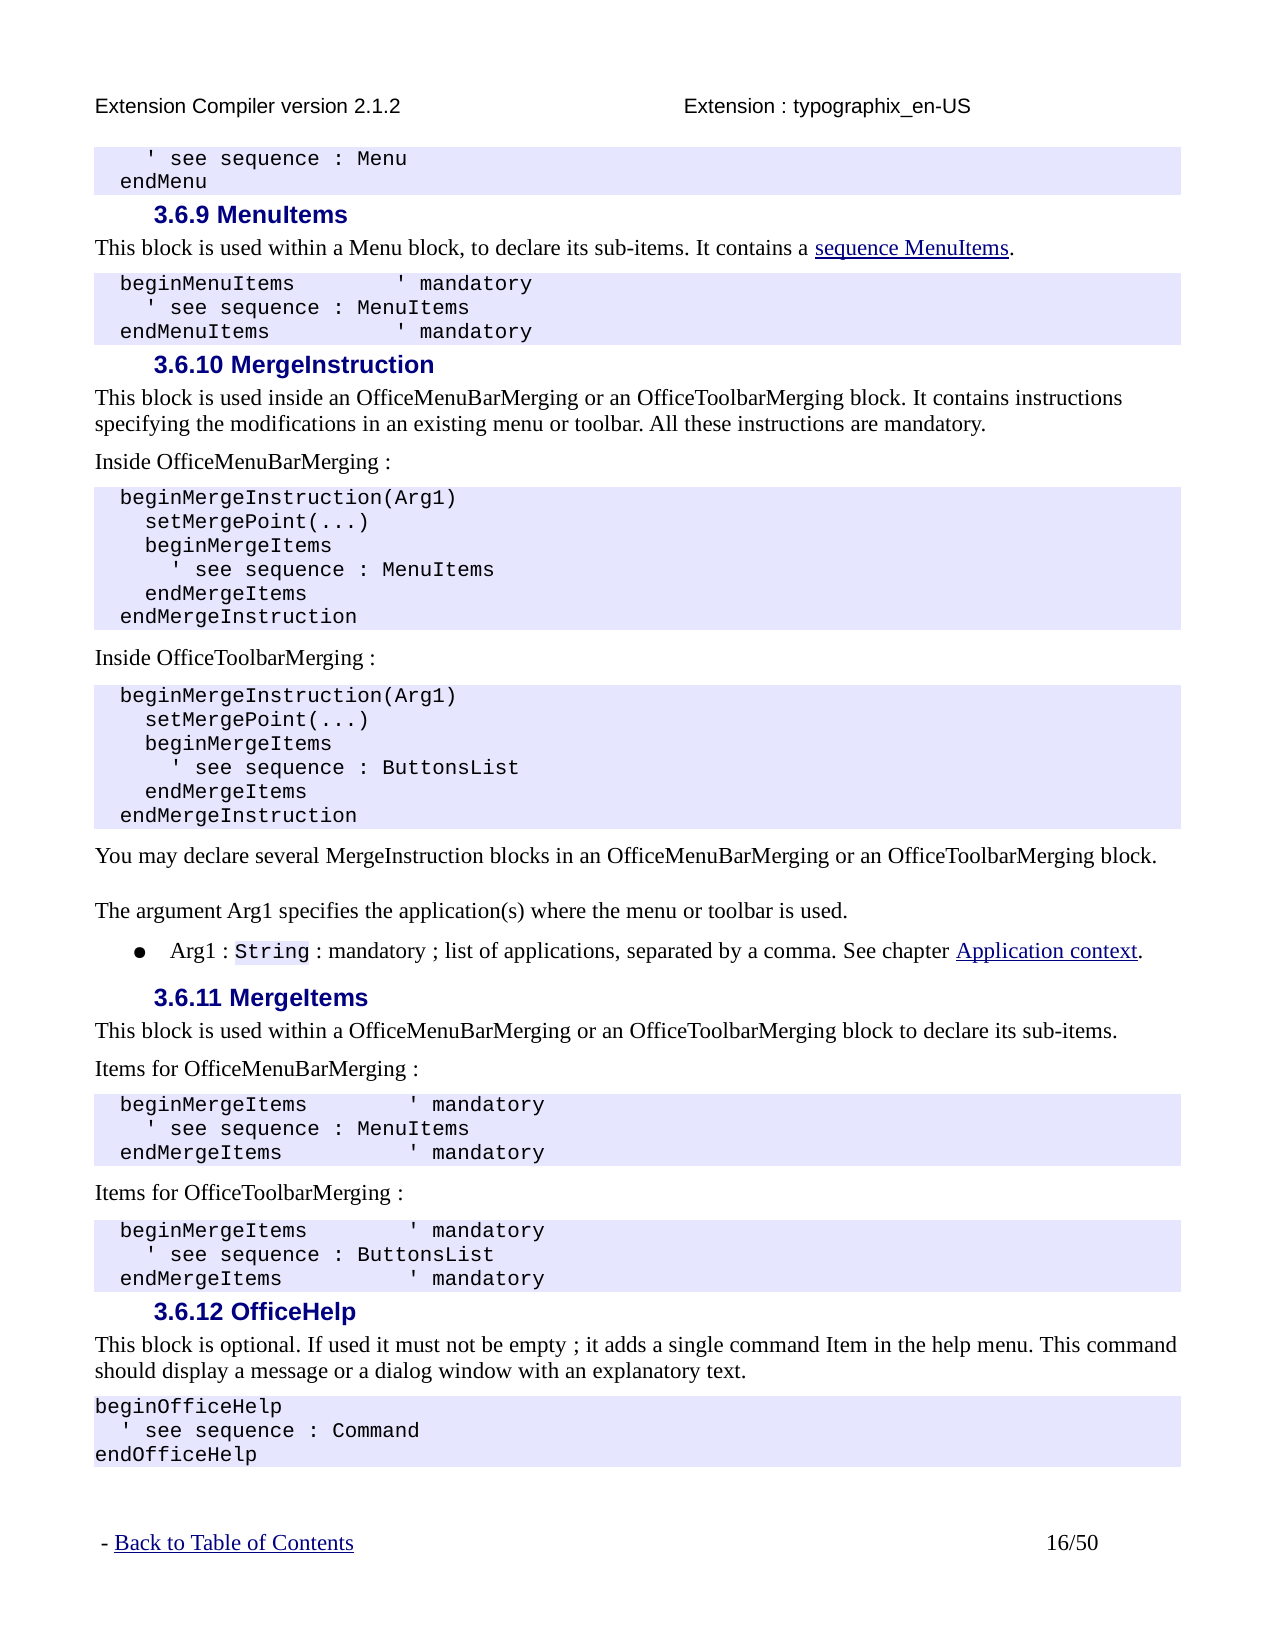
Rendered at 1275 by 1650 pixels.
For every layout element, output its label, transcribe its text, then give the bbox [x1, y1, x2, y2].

text beginMergeInstruction(Arg1) [94, 685, 1181, 709]
text beginMergeItems [94, 534, 1181, 558]
text This block is used within a OfficeMenuBarMerging or an OfficeToolbarMerging block to declare its sub-items. [94, 1018, 1181, 1043]
subtitle MergeItems [153, 984, 1181, 1012]
text beginMergeItems ' mandatory [94, 1220, 1181, 1244]
text This block is used inside an OfficeMenuBarMerging or an OfficeToolbarMerging block. It contains instructions specifying the modifications in an existing menu or toolbar. All these instructions are mandatory. [94, 385, 1181, 436]
text setMergePoint(...) [94, 511, 1181, 534]
text endMergeItems [94, 582, 1181, 606]
text endMergeInstruction [94, 606, 1181, 630]
text ' see sequence : ButtonsList [94, 1244, 1181, 1268]
text Inside OfficeMenuBarMerging : [94, 449, 1181, 474]
text endMergeItems ' mandatory [94, 1268, 1181, 1292]
text ' see sequence : MenuItems [94, 558, 1181, 582]
text beginMergeItems ' mandatory [94, 1094, 1181, 1118]
text ' see sequence : Menu [94, 147, 1181, 171]
text setMergePoint(...) [94, 709, 1181, 733]
text beginMergeInstruction(Arg1) [94, 487, 1181, 511]
subtitle OfficeHelp [153, 1298, 1181, 1326]
text This block is used within a Menu block, to declare its sub-items. It contains a sequence MenuItems. [94, 235, 1181, 261]
text endMenu [94, 171, 1181, 195]
text ' see sequence : ButtonsList [94, 757, 1181, 781]
text endOfficeHelp [94, 1443, 1181, 1467]
text ' see sequence : MenuItems [94, 1118, 1181, 1142]
subtitle MenuItems [153, 201, 1181, 229]
text beginMergeItems [94, 733, 1181, 757]
text beginMenuItems ' mandatory [94, 273, 1181, 297]
list Arg1 : String : mandatory ; list of applications, separated by a comma. See chapter Application context. [132, 938, 1181, 965]
text This block is optional. If used it must not be empty ; it adds a single command Item in the help menu. This command should display a message or a dialog window with an explanatory text. [94, 1332, 1181, 1383]
text ' see sequence : Command [94, 1419, 1181, 1443]
text beginOfficeHelp [94, 1396, 1181, 1419]
text endMergeItems [94, 781, 1181, 805]
text endMergeItems ' mandatory [94, 1142, 1181, 1166]
text endMenuItems ' mandatory [94, 321, 1181, 345]
text You may declare several MergeInstruction blocks in an OfficeMenuBarMerging or an OfficeToolbarMerging block. [94, 843, 1181, 869]
subtitle MergeInstruction [153, 351, 1181, 379]
text Inside OfficeToolbarMerging : [94, 645, 1181, 671]
text ' see sequence : MenuItems [94, 297, 1181, 321]
text The argument Arg1 specifies the application(s) where the menu or toolbar is used. [94, 898, 1181, 924]
text Items for OfficeMenuBarMerging : [94, 1056, 1181, 1081]
text Items for OfficeToolbarMerging : [94, 1180, 1181, 1206]
text endMergeInstruction [94, 805, 1181, 829]
